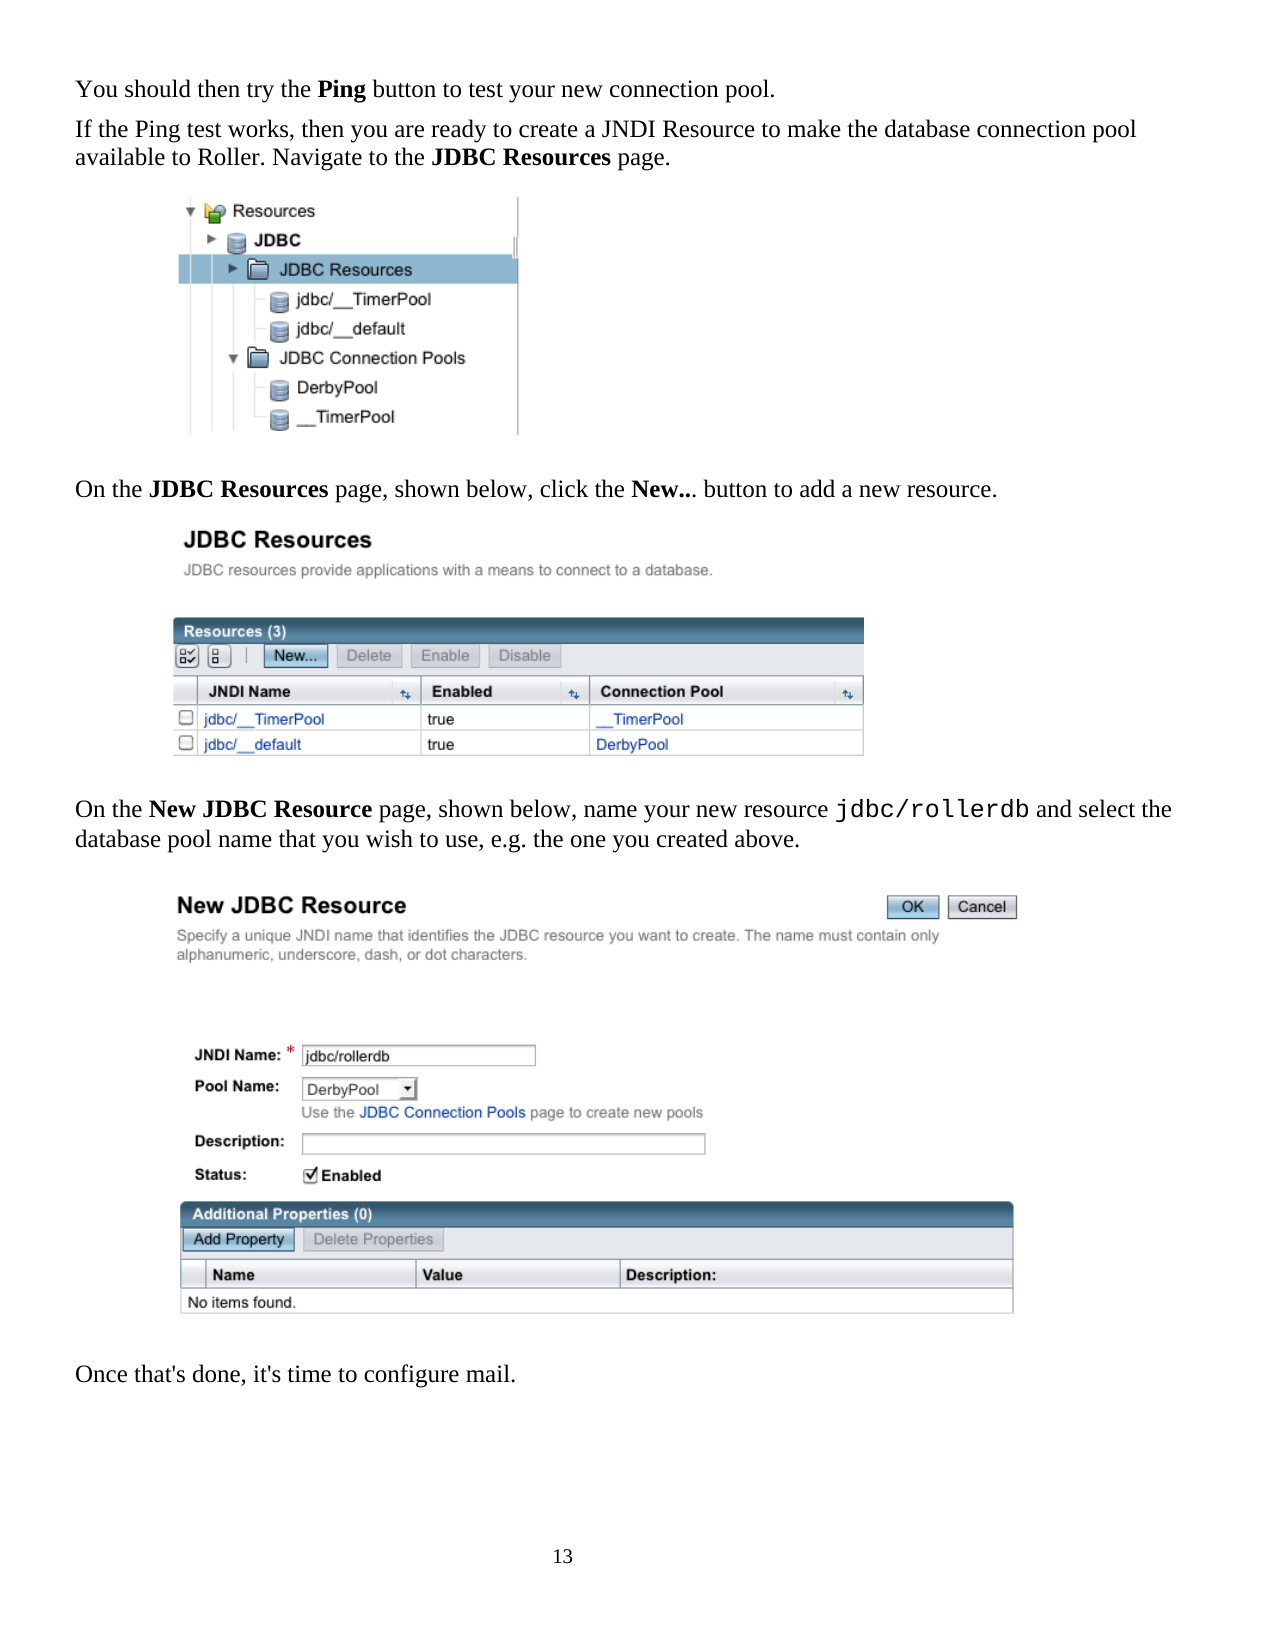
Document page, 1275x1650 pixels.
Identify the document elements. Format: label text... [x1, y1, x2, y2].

text If the Ping test works, then you are ready to create a JNDI Resource to make the database connection pool available to Roller. Navigate to the JDBC Resources page. [75, 115, 1200, 171]
picture [178, 197, 519, 435]
text On the JDBC Resources page, shown below, click the New... button to add a new resource. [75, 475, 1200, 502]
text On the New JDBC Resource page, shown below, name your new resource jdbc/rollerdb and select the database pool name that you wish to use, e.g. the one you created above. [75, 795, 1200, 853]
text Once that's done, it's time to configure mail. [75, 1360, 1200, 1388]
picture [173, 515, 864, 756]
picture [166, 881, 1022, 1321]
text You should then try the Ping button to test your new connection pool. [75, 75, 1200, 103]
